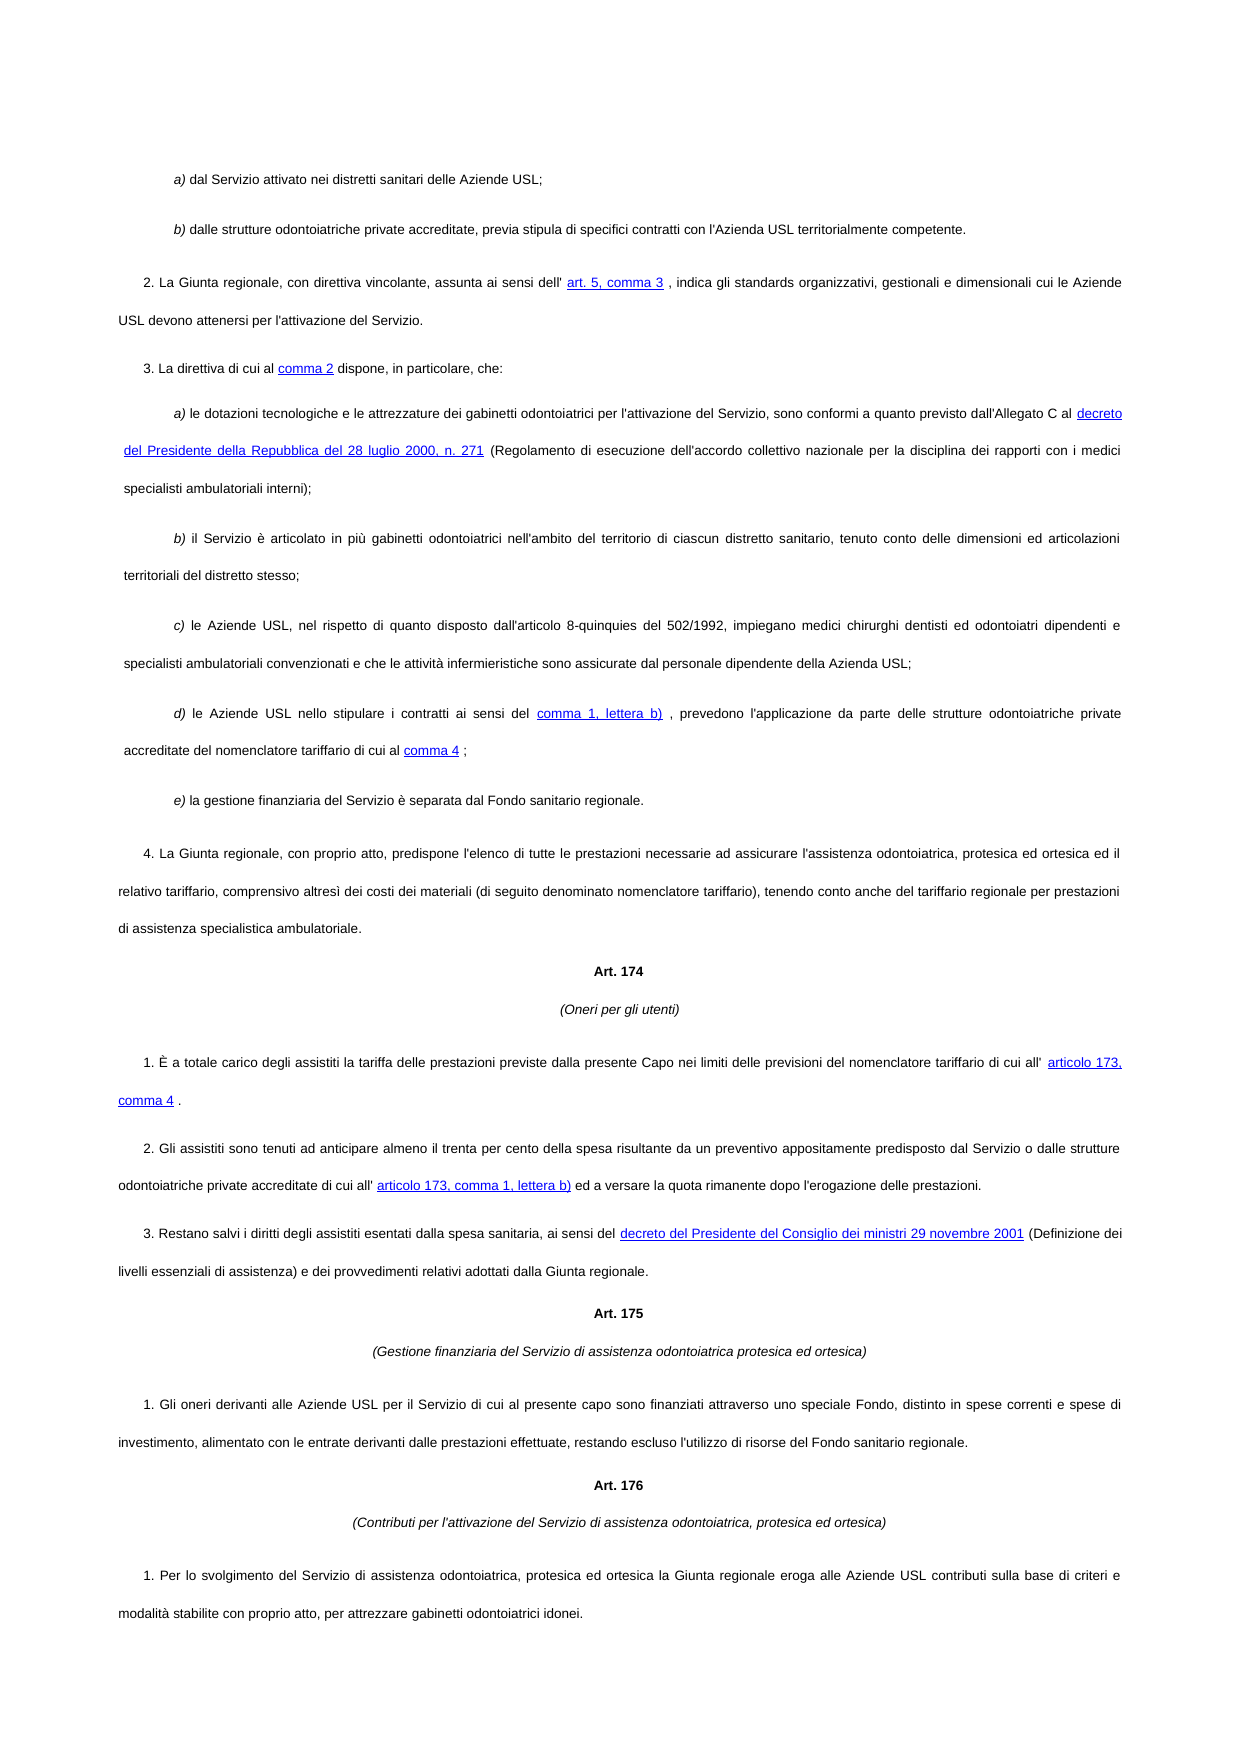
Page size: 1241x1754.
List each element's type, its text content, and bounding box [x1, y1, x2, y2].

table_header a) dal Servizio attivato nei distretti sanitari delle Aziende USL; b) dalle strutture odontoiatriche private accreditate, previa stipula di specifici contratti con l'Azienda USL territorialmente competente. 2. La Giunta regionale, con direttiva vincolante, assunta ai sensi dell' art. 5, comma 3 , indica gli standards organizzativi, gestionali e dimensionali cui le Aziende USL devono attenersi per l'attivazione del Servizio. 3. La direttiva di cui al comma 2 dispone, in particolare, che: a) le dotazioni tecnologiche e le attrezzature dei gabinetti odontoiatrici per l'attivazione del Servizio, sono conformi a quanto previsto dall'Allegato C al decreto del Presidente della Repubblica del 28 luglio 2000, n. 271 (Regolamento di esecuzione dell'accordo collettivo nazionale per la disciplina dei rapporti con i medici specialisti ambulatoriali interni); b) il Servizio è articolato in più gabinetti odontoiatrici nell'ambito del territorio di ciascun distretto sanitario, tenuto conto delle dimensioni ed articolazioni territoriali del distretto stesso; c) le Aziende USL, nel rispetto di quanto disposto dall'articolo 8-quinquies del 502/1992, impiegano medici chirurghi dentisti ed odontoiatri dipendenti e specialisti ambulatoriali convenzionati e che le attività infermieristiche sono assicurate dal personale dipendente della Azienda USL; d) le Aziende USL nello stipulare i contratti ai sensi del comma 1, lettera b) , prevedono l'applicazione da parte delle strutture odontoiatriche private accreditate del nomenclatore tariffario di cui al comma 4 ; e) la gestione finanziaria del Servizio è separata dal Fondo sanitario regionale. 4. La Giunta regionale, con proprio atto, predispone l'elenco di tutte le prestazioni necessarie ad assicurare l'assistenza odontoiatrica, protesica ed ortesica ed il relativo tariffario, comprensivo altresì dei costi dei materiali (di seguito denominato nomenclatore tariffario), tenendo conto anche del tariffario regionale per prestazioni di assistenza specialistica ambulatoriale. Art. 174 (Oneri per gli utenti) 1. È a totale carico degli assistiti la tariffa delle prestazioni previste dalla presente Capo nei limiti delle previsioni del nomenclatore tariffario di cui all' articolo 173, comma 4 . 2. Gli assistiti sono tenuti ad anticipare almeno il trenta per cento della spesa risultante da un preventivo appositamente predisposto dal Servizio o dalle strutture odontoiatriche private accreditate di cui all' articolo 173, comma 1, lettera b) ed a versare la quota rimanente dopo l'erogazione delle prestazioni. 3. Restano salvi i diritti degli assistiti esentati dalla spesa sanitaria, ai sensi del decreto del Presidente del Consiglio dei ministri 29 novembre 2001 (Definizione dei livelli essenziali di assistenza) e dei provvedimenti relativi adottati dalla Giunta regionale. Art. 175 (Gestione finanziaria del Servizio di assistenza odontoiatrica protesica ed ortesica) 1. Gli oneri derivanti alle Aziende USL per il Servizio di cui al presente capo sono finanziati attraverso uno speciale Fondo, distinto in spese correnti e spese di investimento, alimentato con le entrate derivanti dalle prestazioni effettuate, restando escluso l'utilizzo di risorse del Fondo sanitario regionale. Art. 176 (Contributi per l'attivazione del Servizio di assistenza odontoiatrica, protesica ed ortesica) 1. Per lo svolgimento del Servizio di assistenza odontoiatrica, protesica ed ortesica la Giunta regionale eroga alle Aziende USL contributi sulla base di criteri e modalità stabilite con proprio atto, per attrezzare gabinetti odontoiatrici idonei. [118, 148, 1122, 1626]
